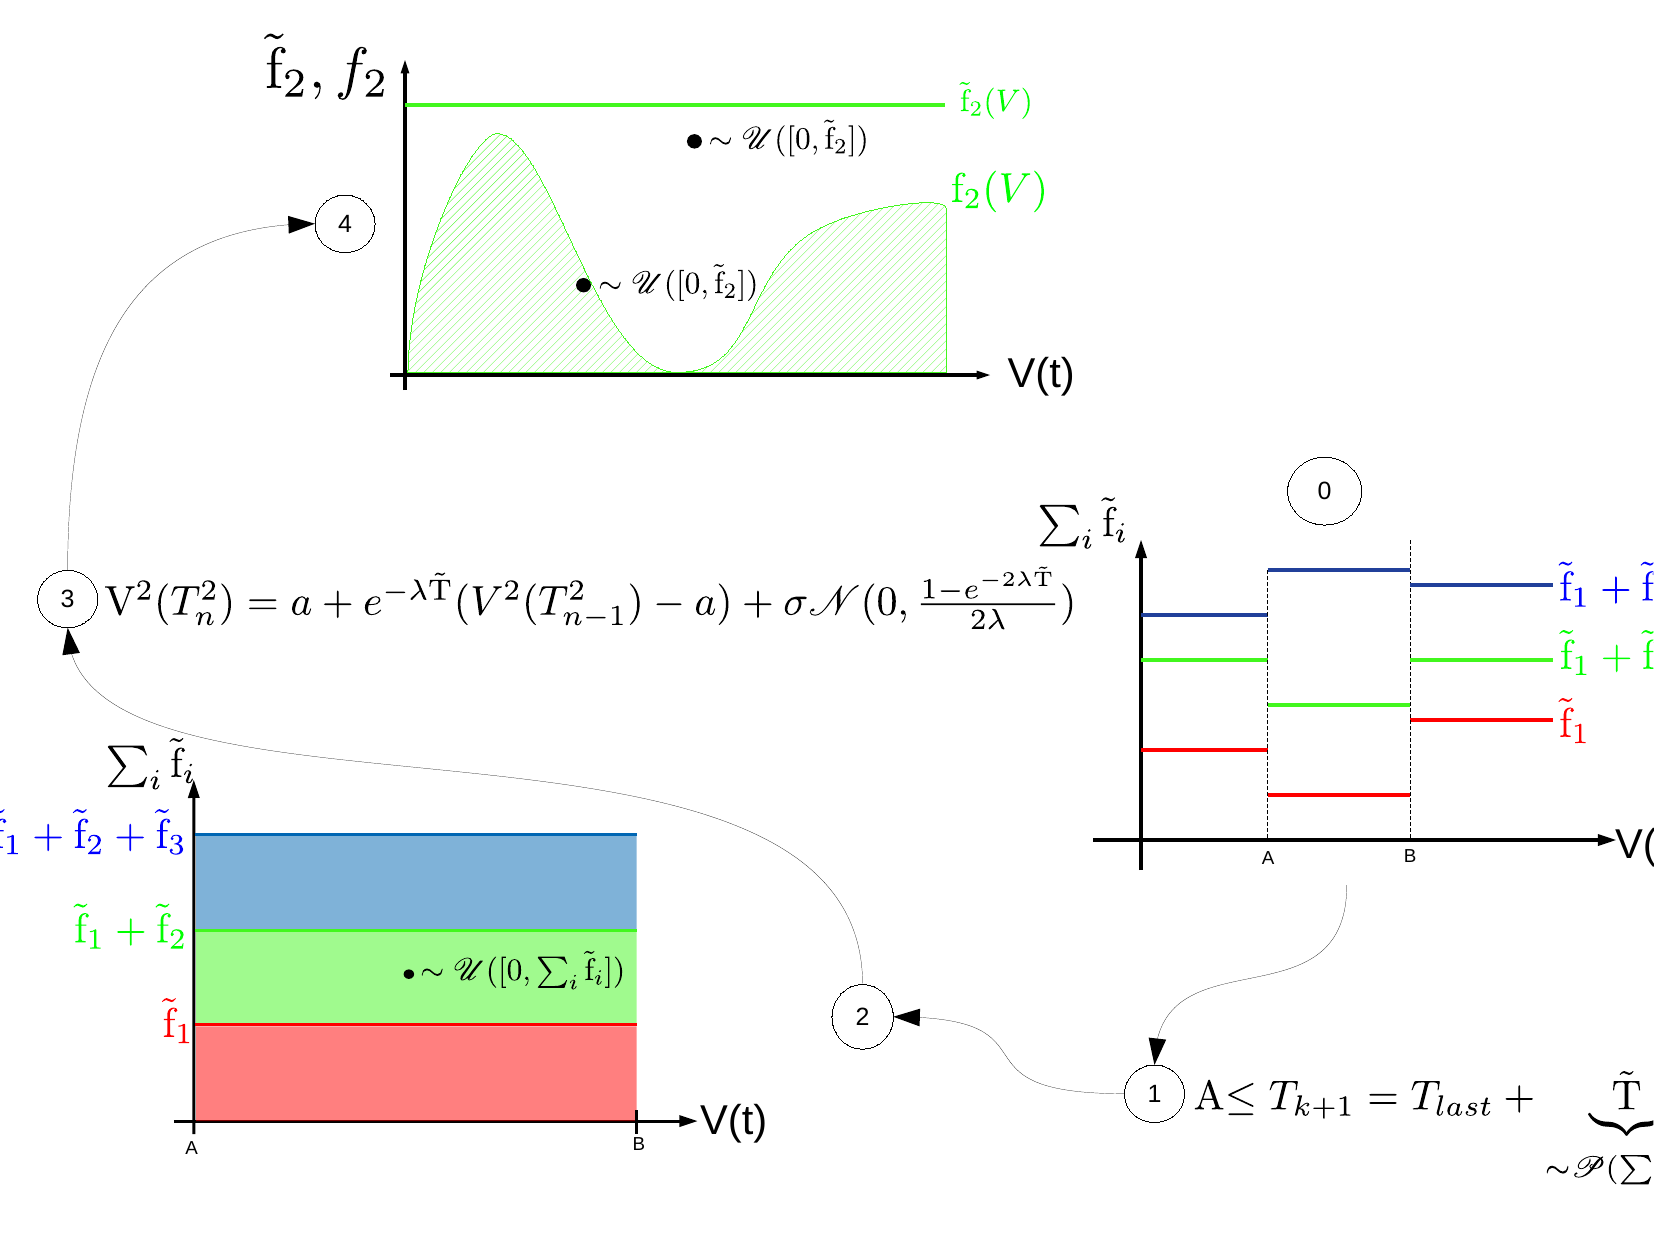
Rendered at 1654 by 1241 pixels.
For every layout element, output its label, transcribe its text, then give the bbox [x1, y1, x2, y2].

text_box [1193, 1071, 1654, 1187]
text_box A [1258, 844, 1278, 872]
text_box V(t) [1612, 817, 1654, 871]
text_box [1555, 698, 1589, 744]
text_box B [1400, 842, 1420, 870]
text_box [196, 932, 637, 1023]
text_box [259, 33, 387, 100]
text_box [104, 566, 1077, 630]
text_box [950, 170, 1048, 213]
text_box [196, 1026, 637, 1122]
text_box 0 [1287, 457, 1362, 526]
text_box A [182, 1134, 228, 1162]
text_box [0, 809, 185, 855]
text_box 4 [315, 195, 376, 253]
text_box [1555, 630, 1654, 676]
text_box [70, 903, 186, 949]
text_box [686, 134, 702, 149]
text_box 1 [1124, 1065, 1185, 1123]
text_box [708, 119, 869, 157]
text_box [105, 738, 195, 790]
text_box V(t) [697, 1093, 846, 1146]
text_box [1037, 497, 1127, 549]
text_box [158, 998, 192, 1044]
text_box [956, 81, 1033, 119]
text_box 3 [37, 570, 98, 628]
text_box 2 [831, 984, 894, 1050]
text_box [1555, 561, 1654, 607]
text_box [196, 836, 637, 929]
text_box B [629, 1130, 660, 1158]
text_box [407, 133, 947, 373]
text_box V(t) [1004, 346, 1079, 400]
